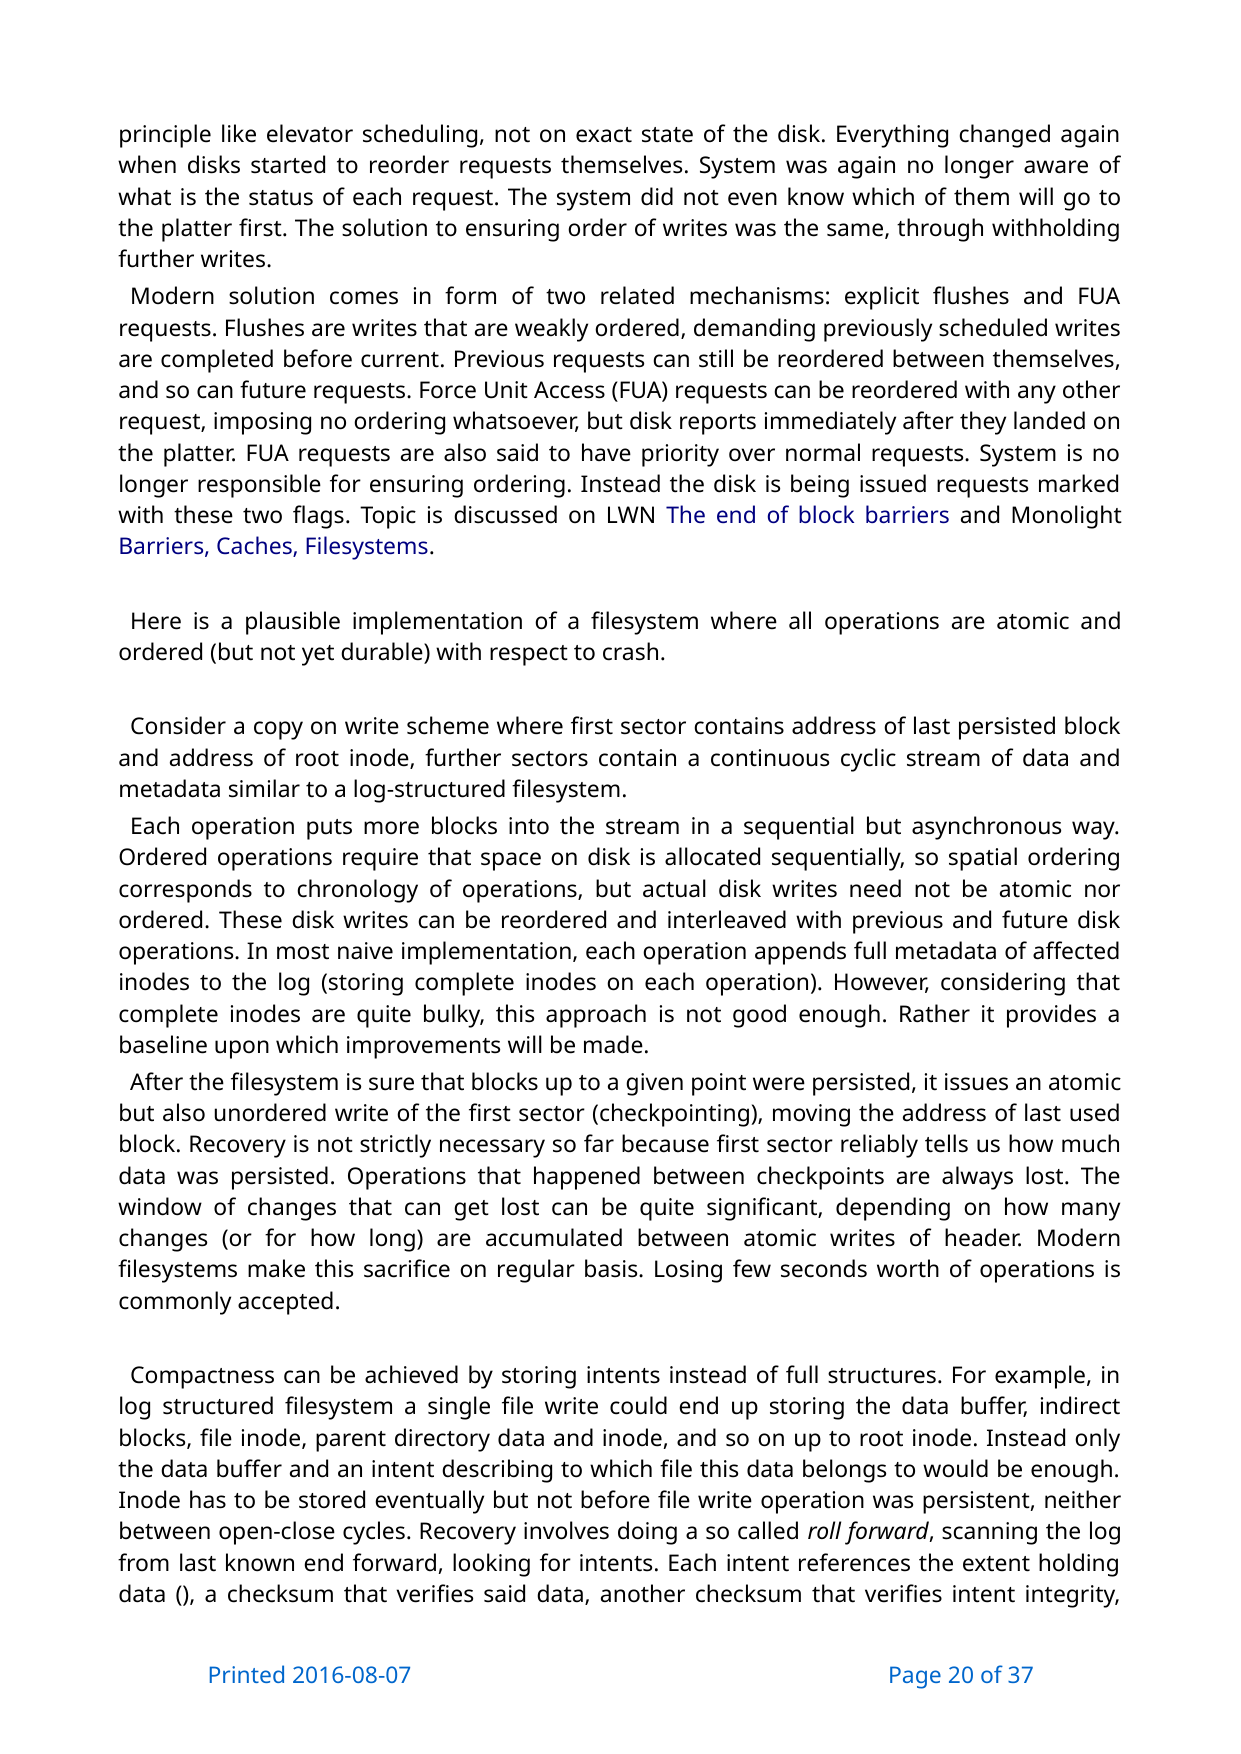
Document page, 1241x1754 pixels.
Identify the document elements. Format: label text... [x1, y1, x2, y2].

text Consider a copy on write scheme where first sector contains address of last persisted block and address of root inode, further sectors contain a continuous cyclic stream of data and metadata similar to a log-structured filesystem. [118, 710, 1122, 804]
text Each operation puts more blocks into the stream in a sequential but asynchronous way. Ordered operations require that space on disk is allocated sequentially, so spatial ordering corresponds to chronology of operations, but actual disk writes need not be atomic nor ordered. These disk writes can be reordered and interleaved with previous and future disk operations. In most naive implementation, each operation appends full metadata of affected inodes to the log (storing complete inodes on each operation). However, considering that complete inodes are quite bulky, this approach is not good enough. Rather it provides a baseline upon which improvements will be made. [118, 810, 1122, 1060]
text Modern solution comes in form of two related mechanisms: explicit flushes and FUA requests. Flushes are writes that are weakly ordered, demanding previously scheduled writes are completed before current. Previous requests can still be reordered between themselves, and so can future requests. Force Unit Access (FUA) requests can be reordered with any other request, imposing no ordering whatsoever, but disk reports immediately after they landed on the platter. FUA requests are also said to have priority over normal requests. System is no longer responsible for ensuring ordering. Instead the disk is being issued requests marked with these two flags. Topic is discussed on LWN The end of block barriers and Monolight Barriers, Caches, Filesystems. [118, 280, 1122, 562]
text Here is a plausible implementation of a filesystem where all operations are atomic and ordered (but not yet durable) with respect to crash. [118, 605, 1122, 667]
text Compactness can be achieved by storing intents instead of full structures. For example, in log structured filesystem a single file write could end up storing the data buffer, indirect blocks, file inode, parent directory data and inode, and so on up to root inode. Instead only the data buffer and an intent describing to which file this data belongs to would be enough. Inode has to be stored eventually but not before file write operation was persistent, neither between open-close cycles. Recovery involves doing a so called roll forward, scanning the log from last known end forward, looking for intents. Each intent references the extent holding data (), a checksum that verifies said data, another checksum that verifies intent integrity, [118, 1359, 1122, 1609]
text After the filesystem is sure that blocks up to a given point were persisted, it issues an atomic but also unordered write of the first sector (checkpointing), moving the address of last used block. Recovery is not strictly necessary so far because first sector reliably tells us how much data was persisted. Operations that happened between checkpoints are always lost. The window of changes that can get lost can be quite significant, depending on how many changes (or for how long) are accumulated between atomic writes of header. Modern filesystems make this sacrifice on regular basis. Losing few seconds worth of operations is commonly accepted. [118, 1066, 1122, 1316]
text principle like elevator scheduling, not on exact state of the disk. Everything changed again when disks started to reorder requests themselves. System was again no longer aware of what is the status of each request. The system did not even know which of them will go to the platter first. The solution to ensuring order of writes was the same, through withholding further writes. [118, 118, 1122, 274]
